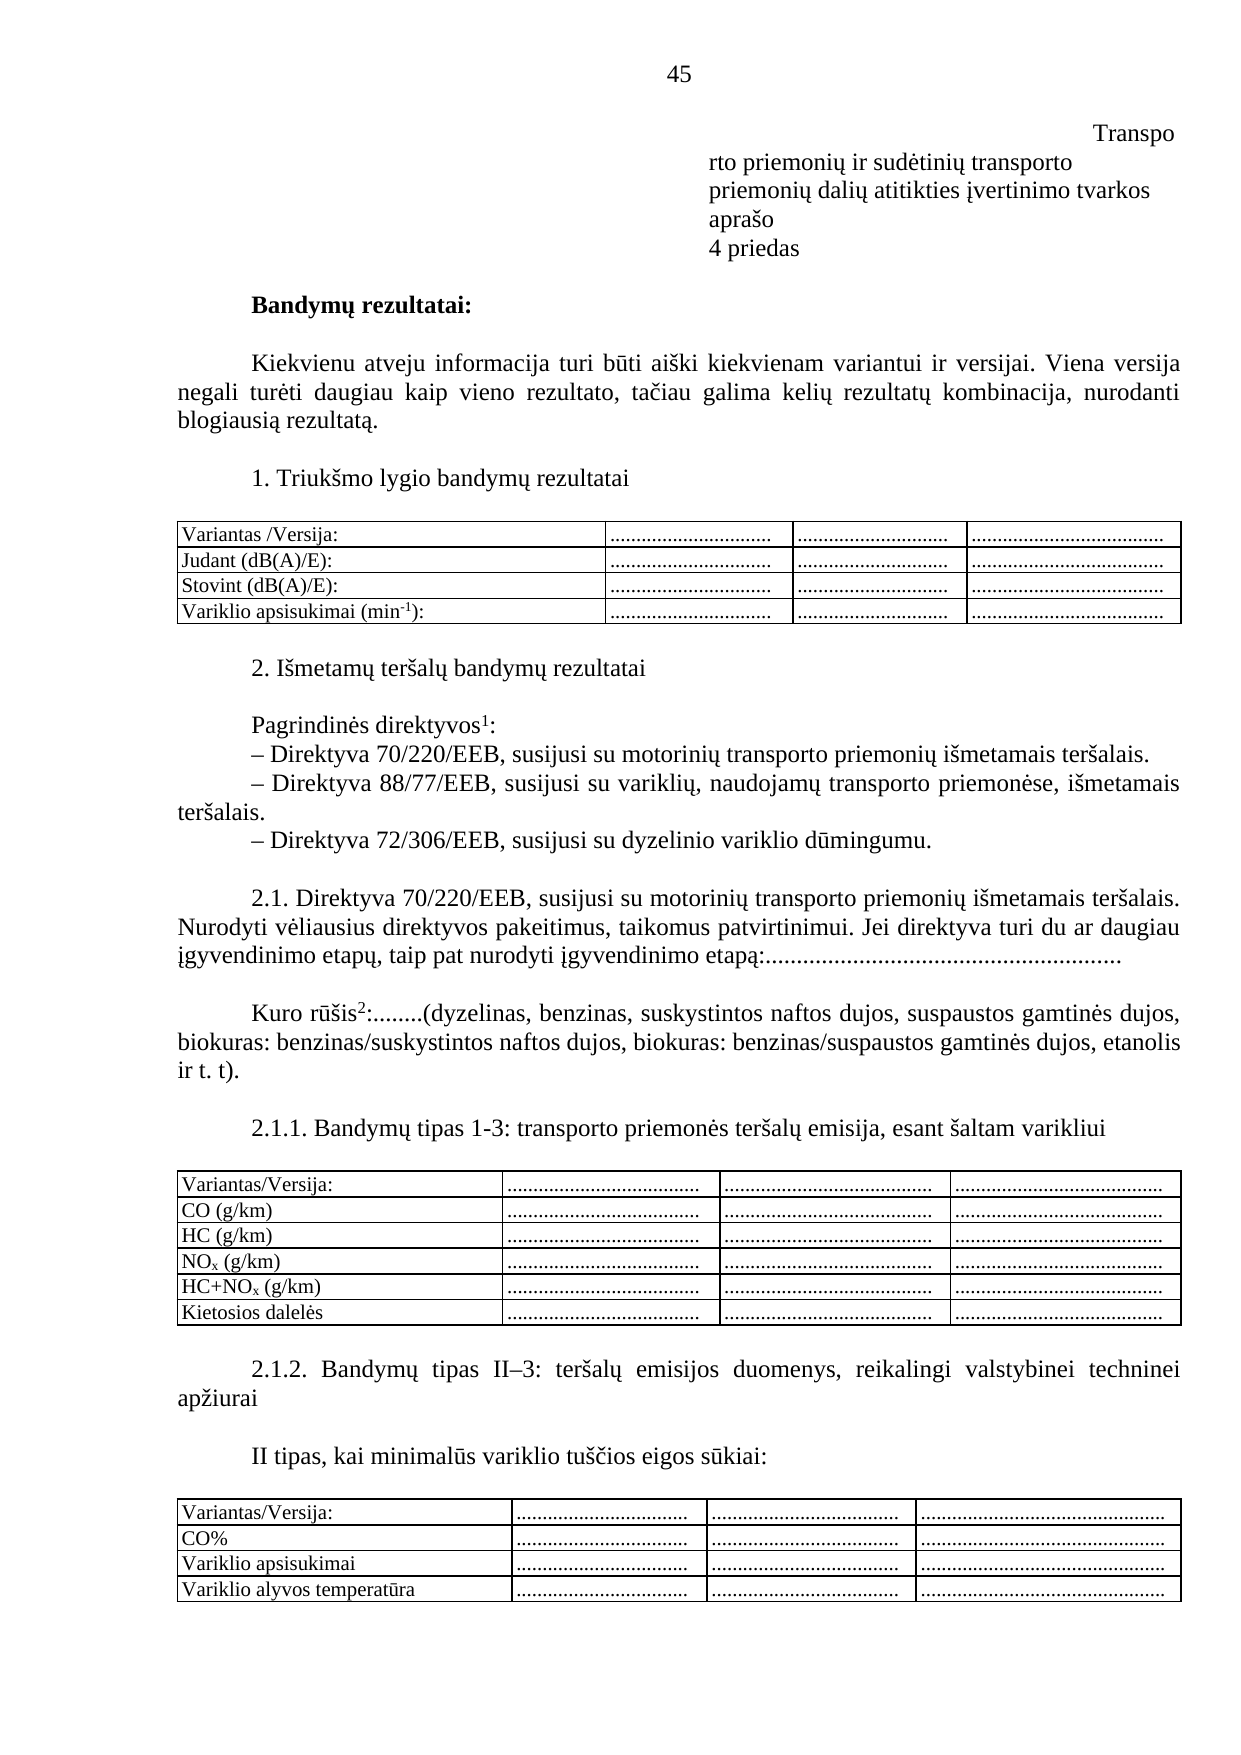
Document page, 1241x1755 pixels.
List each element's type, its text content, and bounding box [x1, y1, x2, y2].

table_cell ..................................... [968, 599, 1180, 623]
table_cell ........................................ [951, 1223, 1180, 1247]
table_cell ........................................ [951, 1300, 1180, 1324]
text Kiekvienu atveju informacija turi būti aiški kiekvienam variantui ir versijai. Viena versija negali turėti daugiau kaip vieno rezultato, tačiau galima kelių rezultatų kombinacija, nurodanti blogiausią rezultatą. [177, 348, 1181, 434]
text Pagrindinės direktyvos1: [177, 710, 1181, 739]
table_cell ..................................... [968, 548, 1180, 572]
table_cell ........................................ [721, 1275, 950, 1298]
table_cell ..................................... [503, 1275, 719, 1298]
text 4 priedas [177, 233, 1181, 262]
table_cell ............................. [794, 573, 966, 597]
text priemonių dalių atitikties įvertinimo tvarkos [177, 176, 1181, 204]
table_cell ..................................... [503, 1249, 719, 1273]
text Transporto priemonių ir sudėtinių transporto [709, 118, 1181, 176]
table_cell ........................................ [721, 1198, 950, 1222]
text Bandymų rezultatai: [177, 291, 1181, 319]
text 2.1.2. Bandymų tipas II–3: teršalų emisijos duomenys, reikalingi valstybinei techninei apžiurai [177, 1354, 1181, 1412]
table_cell ..................................... [503, 1198, 719, 1222]
table_cell ........................................ [951, 1275, 1180, 1298]
text 2.1. Direktyva 70/220/EEB, susijusi su motorinių transporto priemonių išmetamais teršalais. Nurodyti vėliausius direktyvos pakeitimus, taikomus patvirtinimui. Jei direktyva turi du ar daugiau įgyvendinimo etapų, taip pat nurodyti įgyvendinimo etapą: [177, 883, 1181, 969]
text 2.1.1. Bandymų tipas 1-3: transporto priemonės teršalų emisija, esant šaltam varikliui [177, 1113, 1181, 1142]
text – Direktyva 72/306/EEB, susijusi su dyzelinio variklio dūmingumu. [177, 825, 1181, 854]
text 2. Išmetamų teršalų bandymų rezultatai [177, 653, 1181, 682]
table_cell ................................. [513, 1526, 706, 1549]
text aprašo [177, 204, 1181, 233]
table_cell ............................................... [917, 1526, 1180, 1549]
table_cell ..................................... [968, 573, 1180, 597]
table_cell ................................. [513, 1577, 706, 1601]
text 1. Triukšmo lygio bandymų rezultatai [177, 463, 1181, 492]
table_cell ........................................ [951, 1249, 1180, 1273]
table_header ..................................... [968, 522, 1180, 546]
table_cell ........................................ [721, 1223, 950, 1247]
table_cell ............................................... [917, 1551, 1180, 1575]
table_cell ........................................ [721, 1249, 950, 1273]
table_cell ..................................... [503, 1223, 719, 1247]
table_cell ............................. [794, 548, 966, 572]
table_cell ........................................ [951, 1198, 1180, 1222]
table_cell .................................... [708, 1526, 915, 1549]
text – Direktyva 70/220/EEB, susijusi su motorinių transporto priemonių išmetamais teršalais. [177, 739, 1181, 768]
table_header ............................................... [917, 1500, 1180, 1524]
table_cell .................................... [708, 1577, 915, 1601]
text – Direktyva 88/77/EEB, susijusi su variklių, naudojamų transporto priemonėse, išmetamais teršalais. [177, 768, 1181, 825]
table_header .................................... [708, 1500, 915, 1524]
table_cell ................................. [513, 1551, 706, 1575]
table_cell .................................... [708, 1551, 915, 1575]
table_cell ............................. [794, 599, 966, 623]
table_cell ..................................... [503, 1300, 719, 1324]
table_header ............................. [794, 522, 966, 546]
table_cell ............................................... [917, 1577, 1180, 1601]
text Kuro rūšis2:........(dyzelinas, benzinas, suskystintos naftos dujos, suspaustos gamtinės dujos, biokuras: benzinas/suskystintos naftos dujos, biokuras: benzinas/suspaustos gamtinės dujos, etanolis ir t. t). [177, 998, 1181, 1084]
text II tipas, kai minimalūs variklio tuščios eigos sūkiai: [177, 1441, 1181, 1469]
table_cell ........................................ [721, 1300, 950, 1324]
